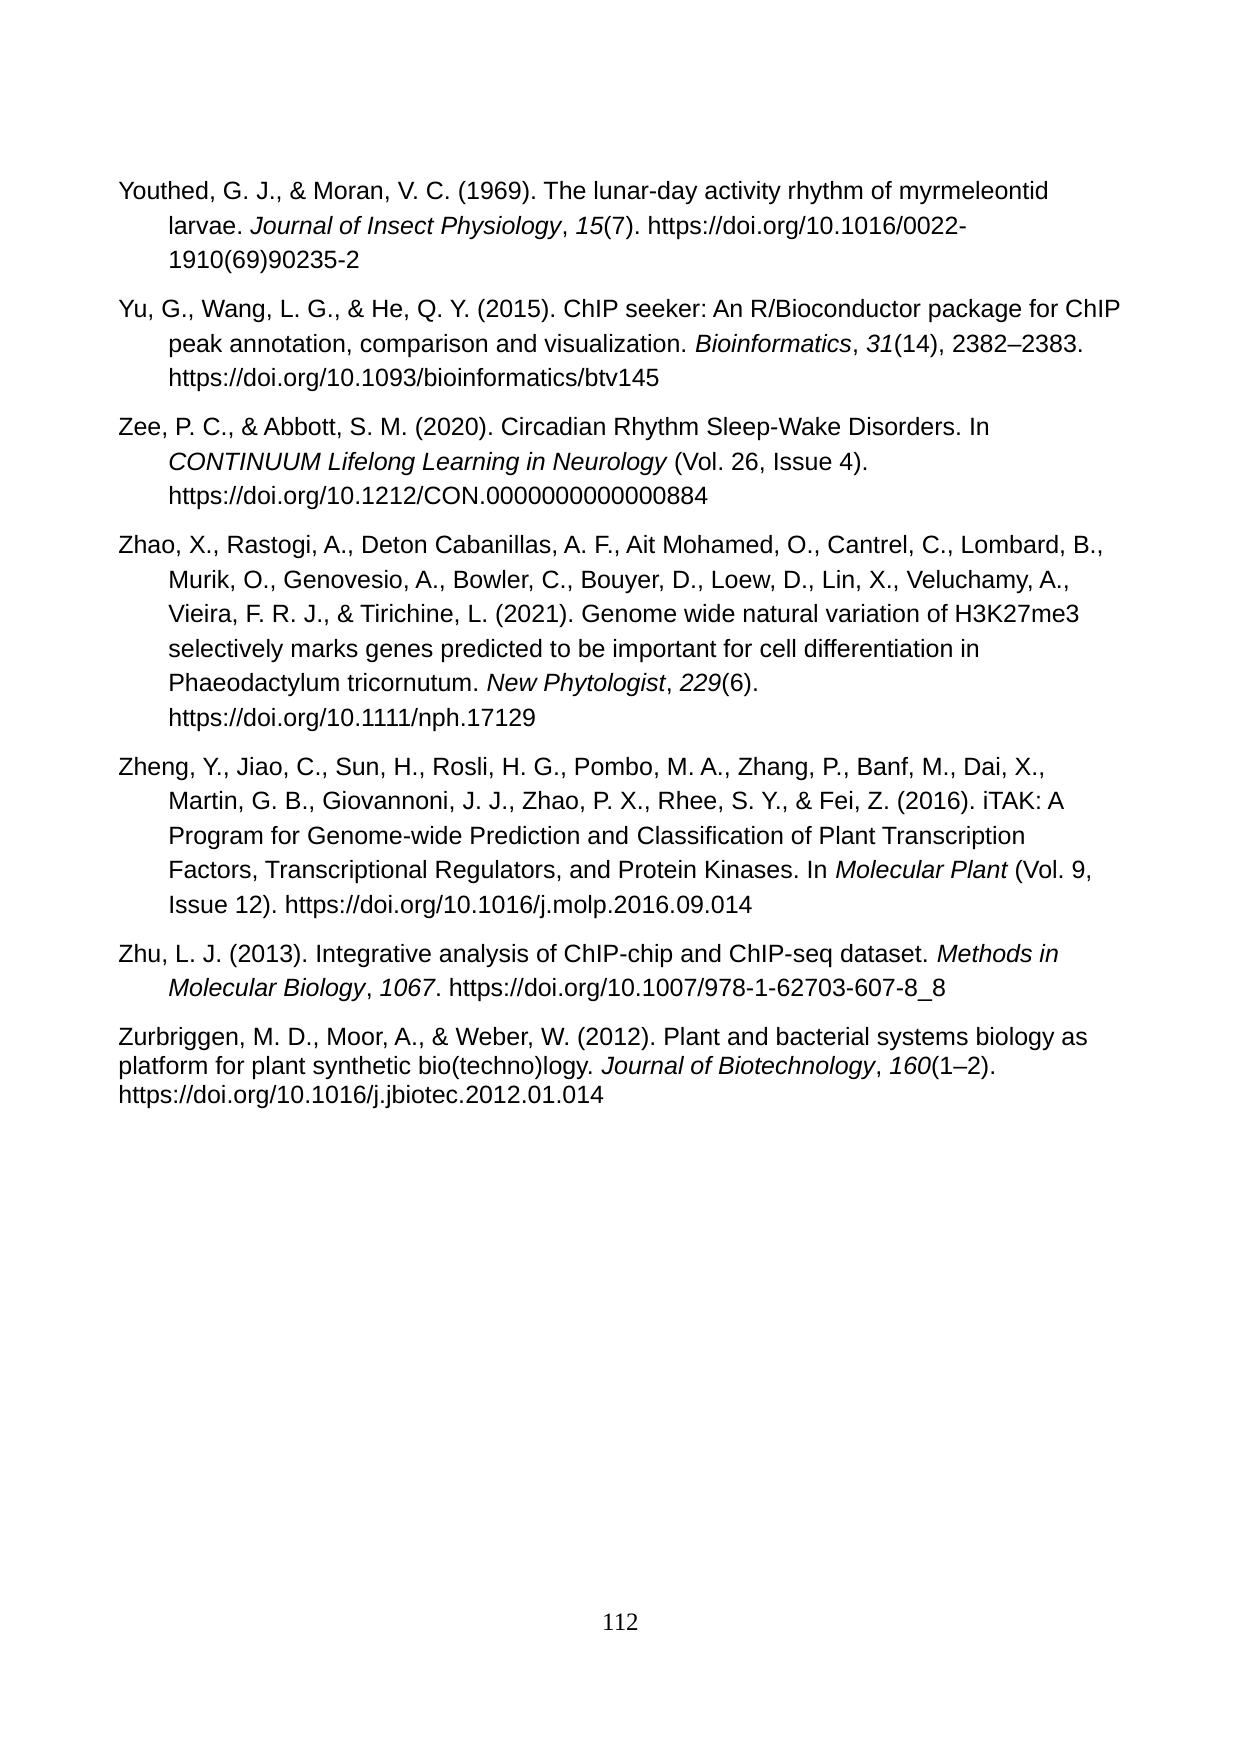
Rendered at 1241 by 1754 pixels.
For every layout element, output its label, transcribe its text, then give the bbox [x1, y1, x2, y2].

text Zhu, L. J. (2013). Integrative analysis of ChIP-chip and ChIP-seq dataset. Methods in Molecular Biology, 1067. https://doi.org/10.1007/978-1-62703-607-8_8 [118, 939, 1122, 1002]
text Zee, P. C., & Abbott, S. M. (2020). Circadian Rhythm Sleep-Wake Disorders. In CONTINUUM Lifelong Learning in Neurology (Vol. 26, Issue 4). https://doi.org/10.1212/CON.0000000000000884 [118, 412, 1122, 510]
text Yu, G., Wang, L. G., & He, Q. Y. (2015). ChIP seeker: An R/Bioconductor package for ChIP peak annotation, comparison and visualization. Bioinformatics, 31(14), 2382–2383. https://doi.org/10.1093/bioinformatics/btv145 [118, 294, 1122, 392]
text Youthed, G. J., & Moran, V. C. (1969). The lunar-day activity rhythm of myrmeleontid larvae. Journal of Insect Physiology, 15(7). https://doi.org/10.1016/0022-1910(69)90235-2 [118, 176, 1122, 274]
text Zurbriggen, M. D., Moor, A., & Weber, W. (2012). Plant and bacterial systems biology as platform for plant synthetic bio(techno)logy. Journal of Biotechnology, 160(1–2). https://doi.org/10.1016/j.jbiotec.2012.01.014 [118, 1022, 1122, 1109]
text Zhao, X., Rastogi, A., Deton Cabanillas, A. F., Ait Mohamed, O., Cantrel, C., Lombard, B., Murik, O., Genovesio, A., Bowler, C., Bouyer, D., Loew, D., Lin, X., Veluchamy, A., Vieira, F. R. J., & Tirichine, L. (2021). Genome wide natural variation of H3K27me3 selectively marks genes predicted to be important for cell differentiation in Phaeodactylum tricornutum. New Phytologist, 229(6). https://doi.org/10.1111/nph.17129 [118, 530, 1122, 732]
text Zheng, Y., Jiao, C., Sun, H., Rosli, H. G., Pombo, M. A., Zhang, P., Banf, M., Dai, X., Martin, G. B., Giovannoni, J. J., Zhao, P. X., Rhee, S. Y., & Fei, Z. (2016). iTAK: A Program for Genome-wide Prediction and Classification of Plant Transcription Factors, Transcriptional Regulators, and Protein Kinases. In Molecular Plant (Vol. 9, Issue 12). https://doi.org/10.1016/j.molp.2016.09.014 [118, 752, 1122, 918]
